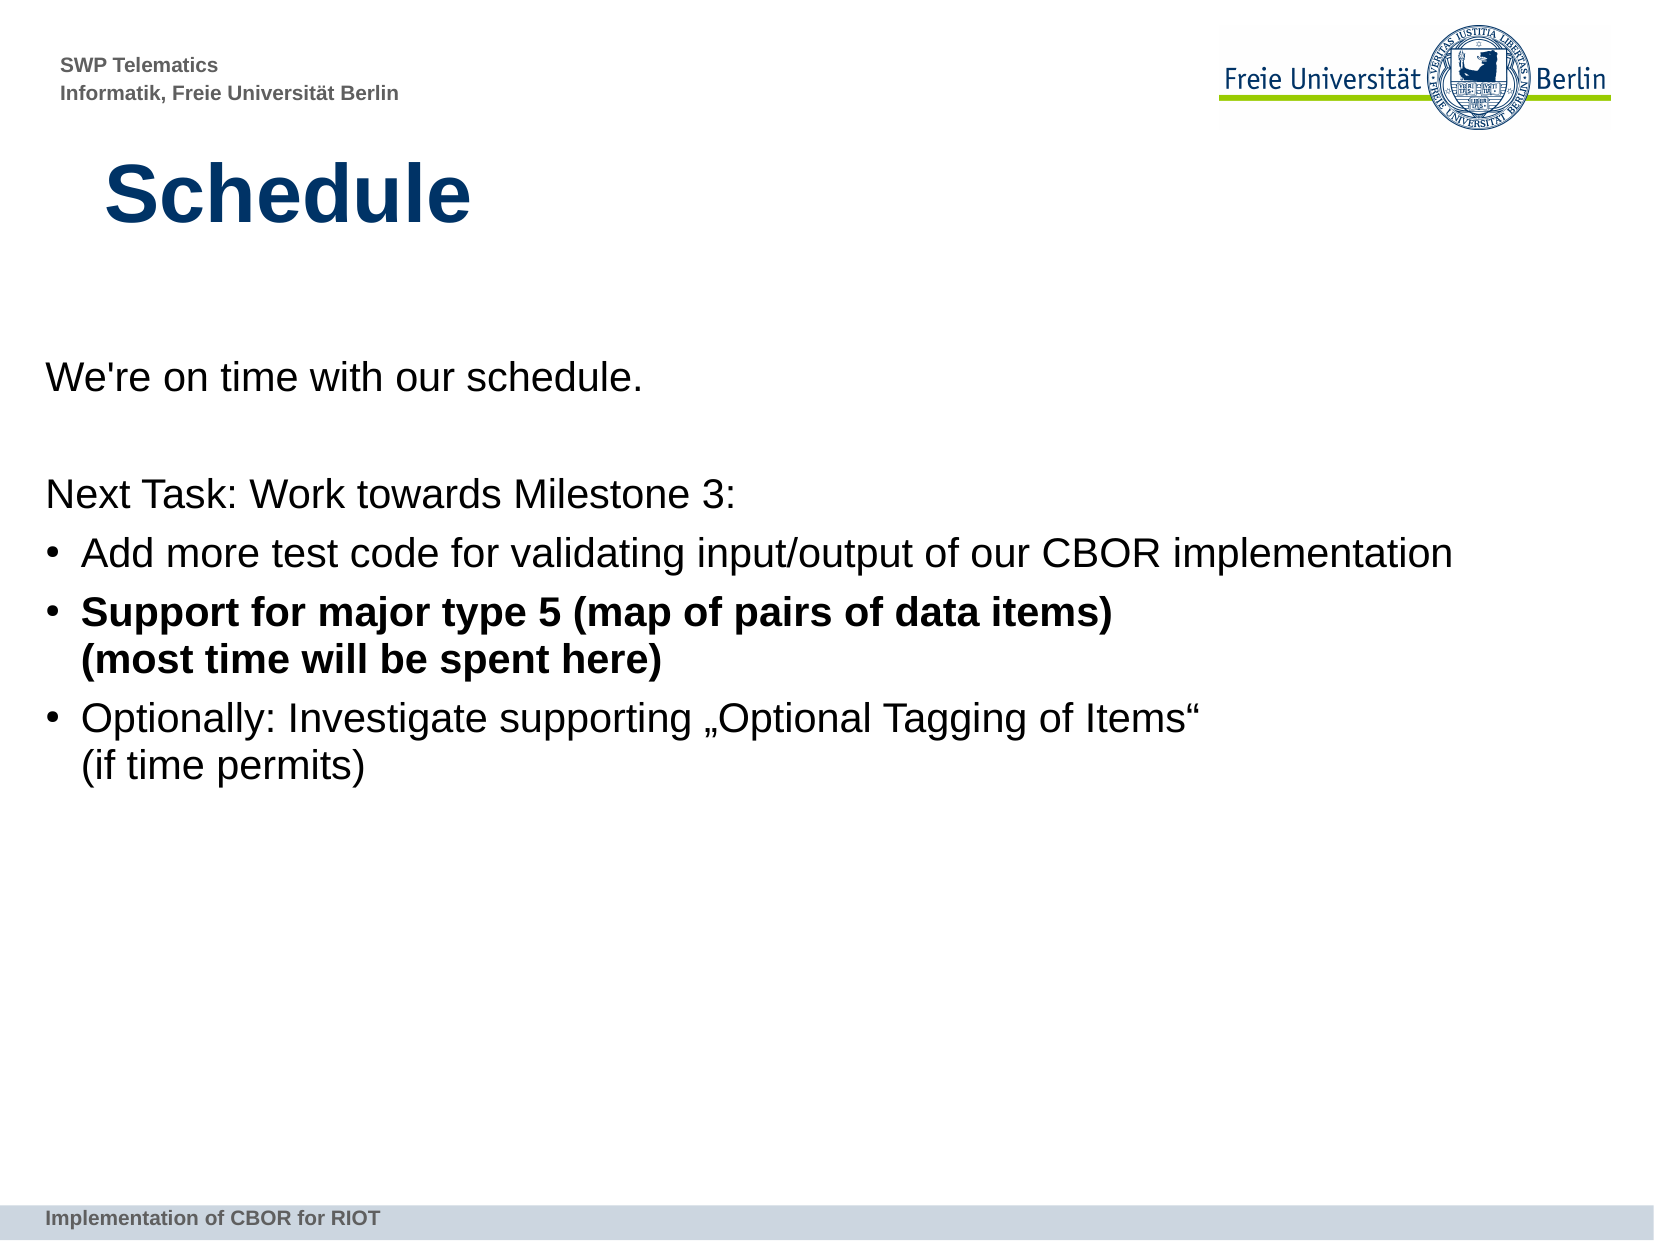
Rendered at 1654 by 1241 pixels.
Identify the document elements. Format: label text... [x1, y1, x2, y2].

picture [1219, 25, 1611, 130]
list We're on time with our schedule. Next Task: Work towards Milestone 3: Add more test code for validating input/output of our CBOR implementation Support for major type 5 (map of pairs of data items) (most time will be spent here) Optionally: Investigate supporting „Optional Tagging of Items“ (if time permits) [45, 352, 1609, 1073]
title Schedule [45, 147, 1609, 260]
